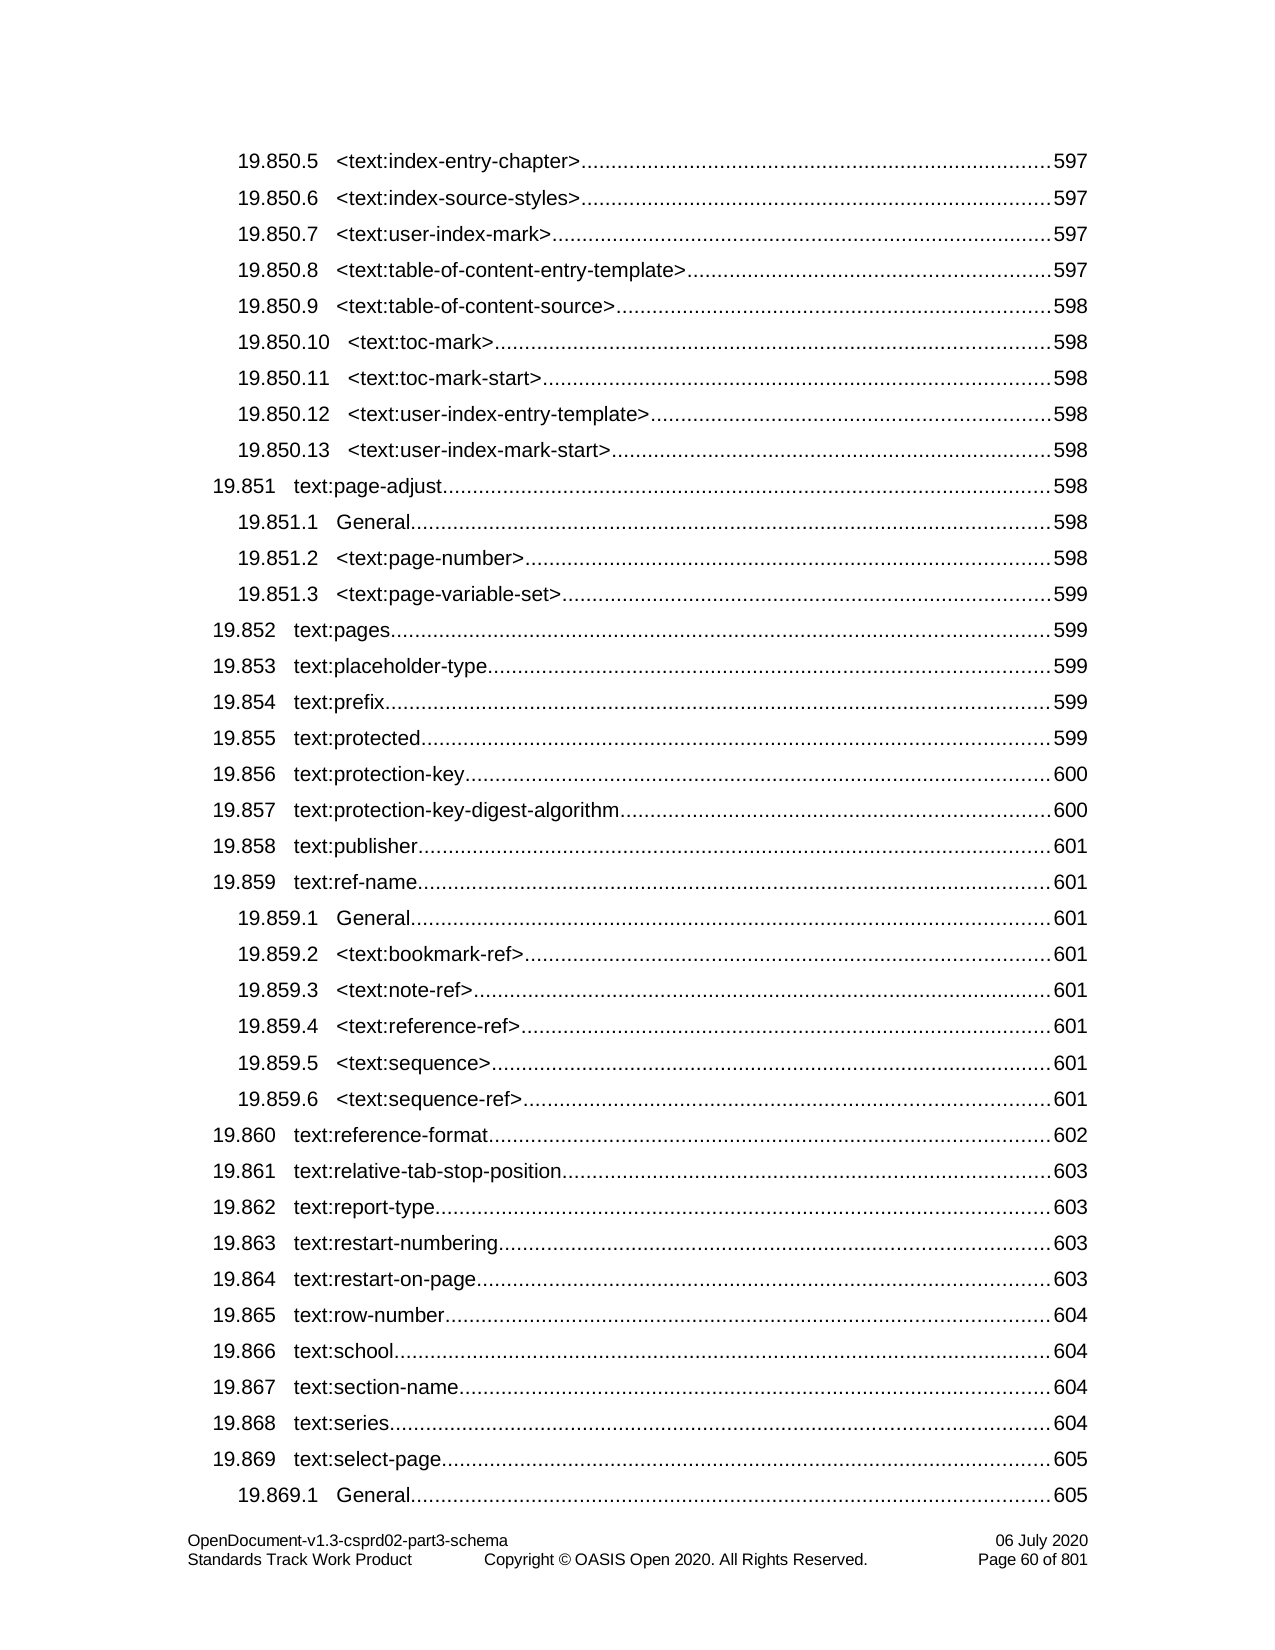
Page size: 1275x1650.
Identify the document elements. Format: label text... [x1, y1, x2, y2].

text 19.864 text:restart-on-page 603 [212, 1267, 1088, 1291]
text 19.865 text:row-number 604 [212, 1303, 1088, 1327]
text 19.850.8 <text:table-of-content-entry-template> 597 [237, 258, 1088, 282]
text 19.854 text:prefix 599 [212, 691, 1088, 714]
text 19.860 text:reference-format 602 [212, 1123, 1088, 1147]
text 19.866 text:school 604 [212, 1339, 1088, 1363]
text 19.850.10 <text:toc-mark> 598 [237, 330, 1088, 354]
text 19.859.3 <text:note-ref> 601 [237, 979, 1088, 1002]
text 19.853 text:placeholder-type 599 [212, 654, 1088, 678]
text 19.859.1 General 601 [237, 907, 1088, 930]
text 19.863 text:restart-numbering 603 [212, 1231, 1088, 1255]
text 19.859.5 <text:sequence> 601 [237, 1051, 1088, 1074]
text 19.869 text:select-page 605 [212, 1447, 1088, 1471]
text 19.851 text:page-adjust 598 [212, 474, 1088, 498]
text 19.859.6 <text:sequence-ref> 601 [237, 1087, 1088, 1111]
text 19.861 text:relative-tab-stop-position 603 [212, 1159, 1088, 1183]
text 19.850.6 <text:index-source-styles> 597 [237, 186, 1088, 209]
text 19.868 text:series 604 [212, 1411, 1088, 1435]
text 19.859.2 <text:bookmark-ref> 601 [237, 943, 1088, 966]
text 19.857 text:protection-key-digest-algorithm 600 [212, 799, 1088, 822]
text 19.850.13 <text:user-index-mark-start> 598 [237, 438, 1088, 462]
text 19.867 text:section-name 604 [212, 1375, 1088, 1399]
text 19.850.7 <text:user-index-mark> 597 [237, 222, 1088, 246]
text 19.858 text:publisher 601 [212, 835, 1088, 858]
text 19.850.12 <text:user-index-entry-template> 598 [237, 402, 1088, 426]
text 19.869.1 General 605 [237, 1483, 1088, 1507]
text 19.862 text:report-type 603 [212, 1195, 1088, 1219]
text 19.859.4 <text:reference-ref> 601 [237, 1015, 1088, 1038]
text 19.856 text:protection-key 600 [212, 763, 1088, 786]
text 19.850.5 <text:index-entry-chapter> 597 [237, 150, 1088, 173]
text 19.859 text:ref-name 601 [212, 871, 1088, 894]
text 19.855 text:protected 599 [212, 727, 1088, 750]
text 19.851.1 General 598 [237, 510, 1088, 534]
text 19.851.2 <text:page-number> 598 [237, 546, 1088, 570]
text 19.850.11 <text:toc-mark-start> 598 [237, 366, 1088, 390]
text 19.851.3 <text:page-variable-set> 599 [237, 582, 1088, 606]
text 19.852 text:pages 599 [212, 618, 1088, 642]
text 19.850.9 <text:table-of-content-source> 598 [237, 294, 1088, 318]
